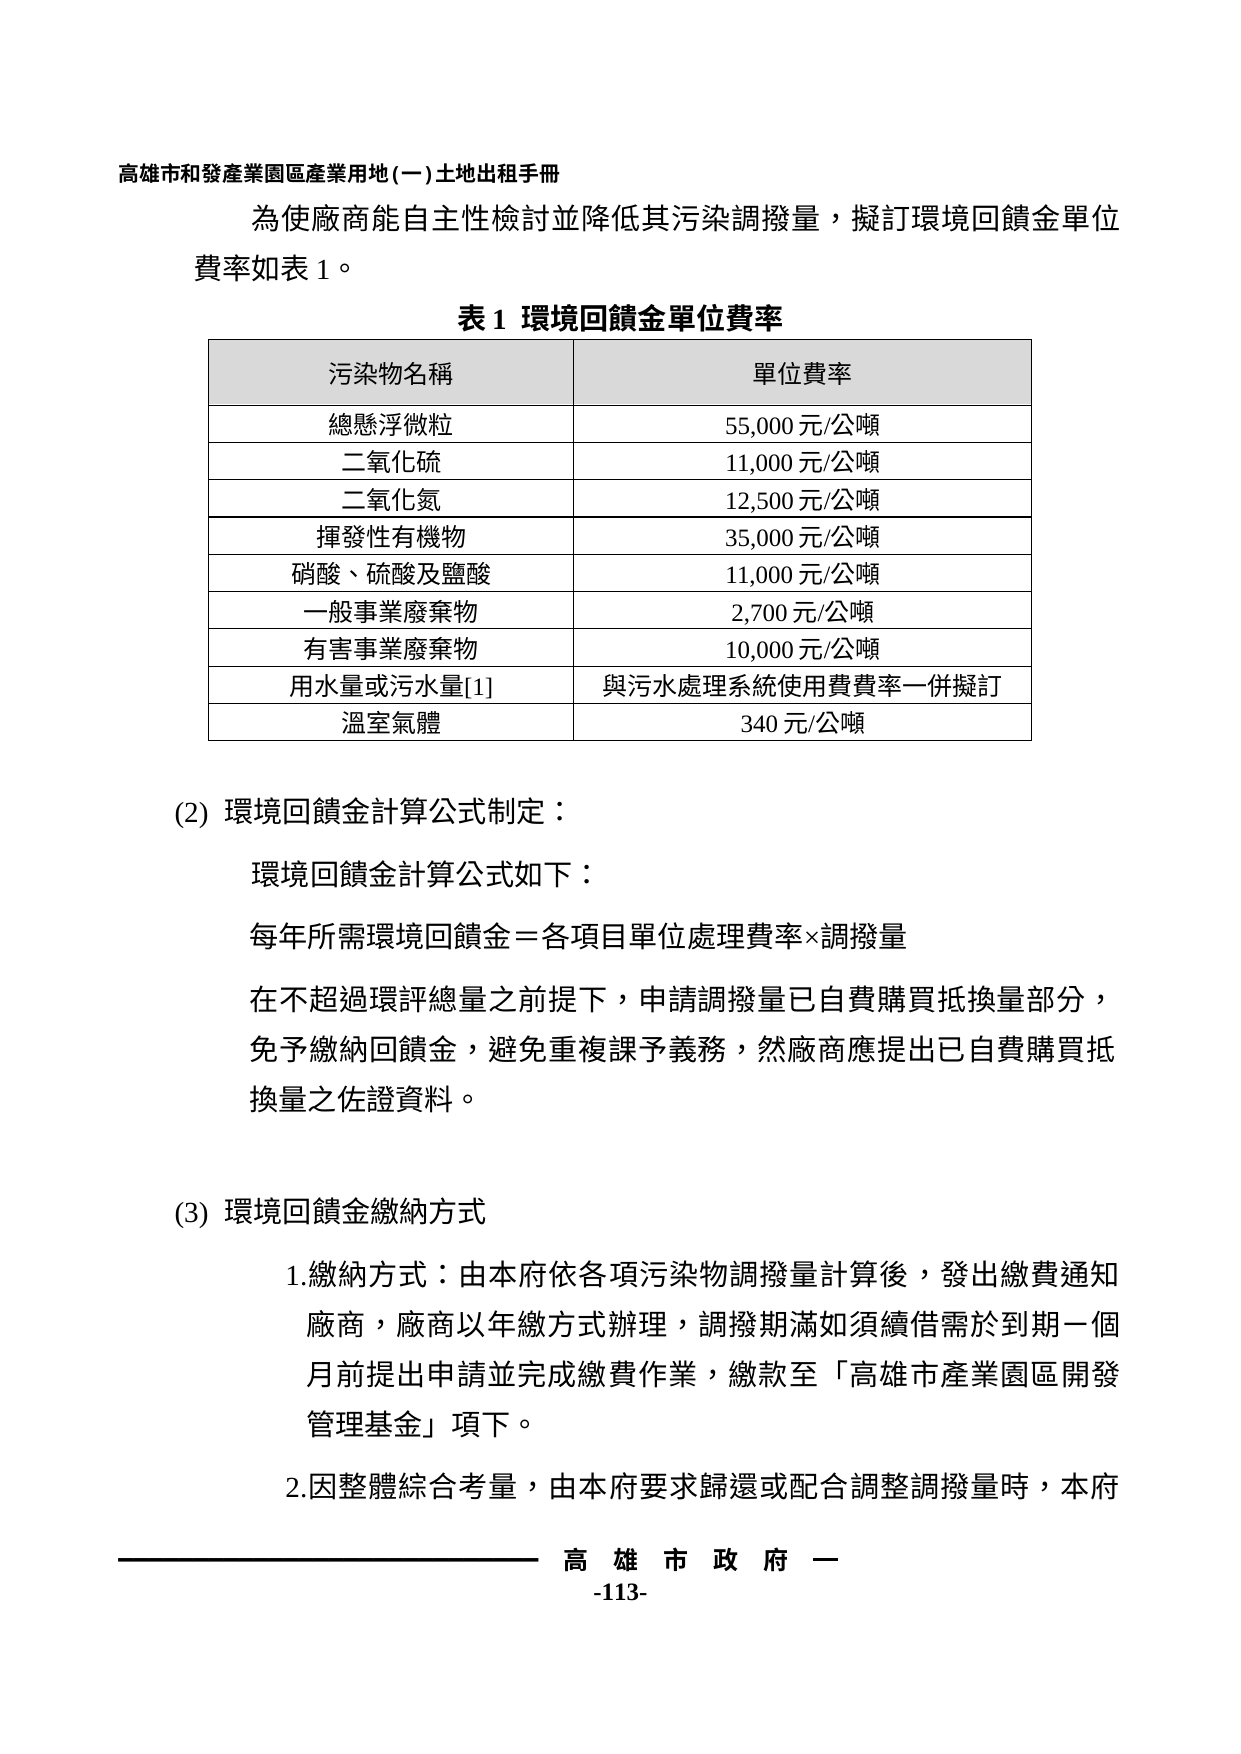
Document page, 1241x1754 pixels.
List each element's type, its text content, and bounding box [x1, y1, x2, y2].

list 環境回饋金繳納方式 [174, 1183, 1122, 1233]
table_cell 35,000元/公噸 [574, 518, 1031, 554]
text 2.因整體綜合考量，由本府要求歸還或配合調整調撥量時，本府 [285, 1458, 1122, 1508]
text 為使廠商能自主性檢討並降低其污染調撥量，擬訂環境回饋金單位費率如表1。 [193, 189, 1122, 289]
table_cell 一般事業廢棄物 [209, 592, 573, 628]
table_cell 與污水處理系統使用費費率一併擬訂 [574, 667, 1031, 703]
text 每年所需環境回饋金＝各項目單位處理費率×調撥量 [249, 908, 1116, 958]
table_cell 有害事業廢棄物 [209, 629, 573, 666]
table_header 單位費率 [574, 340, 1031, 404]
text 表1 環境回饋金單位費率 [118, 289, 1122, 339]
table_cell 11,000元/公噸 [574, 443, 1031, 479]
table_cell 2,700元/公噸 [574, 592, 1031, 628]
table_cell 總懸浮微粒 [209, 406, 573, 442]
list 環境回饋金計算公式制定： [174, 783, 1122, 833]
table_cell 硝酸、硫酸及鹽酸 [209, 555, 573, 591]
table_cell 10,000元/公噸 [574, 629, 1031, 666]
table_cell 二氧化硫 [209, 443, 573, 479]
table_cell 揮發性有機物 [209, 518, 573, 554]
text 在不超過環評總量之前提下，申請調撥量已自費購買抵換量部分，免予繳納回饋金，避免重複課予義務，然廠商應提出已自費購買抵換量之佐證資料。 [249, 970, 1116, 1120]
table_cell 12,500元/公噸 [574, 480, 1031, 516]
table_cell 55,000元/公噸 [574, 406, 1031, 442]
table_cell 溫室氣體 [209, 704, 573, 740]
text 1.繳納方式：由本府依各項污染物調撥量計算後，發出繳費通知廠商，廠商以年繳方式辦理，調撥期滿如須續借需於到期ㄧ個月前提出申請並完成繳費作業，繳款至「高雄市產業園區開發管理基金」項下。 [285, 1245, 1122, 1445]
table_cell 340元/公噸 [574, 704, 1031, 740]
table_cell 用水量或污水量[1] [209, 667, 573, 703]
table_cell 二氧化氮 [209, 480, 573, 516]
text 環境回饋金計算公式如下： [193, 845, 1122, 895]
table_header 污染物名稱 [209, 340, 573, 404]
table_cell 11,000元/公噸 [574, 555, 1031, 591]
